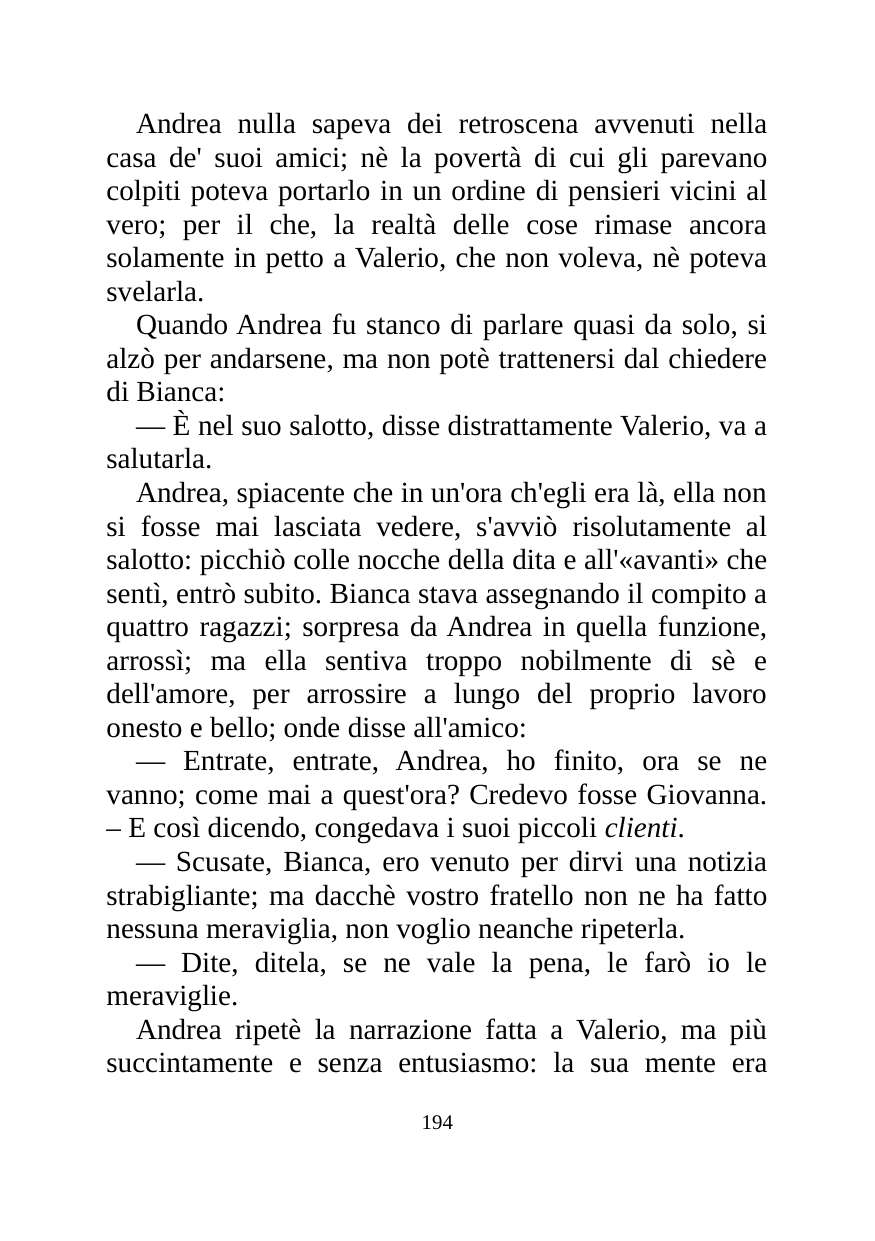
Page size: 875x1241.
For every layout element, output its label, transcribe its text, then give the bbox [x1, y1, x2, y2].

text Andrea, spiacente che in un'ora ch'egli era là, ella non si fosse mai lasciata vedere, s'avviò risolutamente al salotto: picchiò colle nocche della dita e all'«avanti» che sentì, entrò subito. Bianca stava assegnando il compito a quattro ragazzi; sorpresa da Andrea in quella funzione, arrossì; ma ella sentiva troppo nobilmente di sè e dell'amore, per arrossire a lungo del proprio lavoro onesto e bello; onde disse all'amico: [106, 475, 768, 743]
text — Scusate, Bianca, ero venuto per dirvi una notizia strabigliante; ma dacchè vostro fratello non ne ha fatto nessuna meraviglia, non voglio neanche ripeterla. [106, 844, 768, 945]
text — È nel suo salotto, disse distrattamente Valerio, va a salutarla. [106, 408, 768, 475]
text Andrea nulla sapeva dei retroscena avvenuti nella casa de' suoi amici; nè la povertà di cui gli parevano colpiti poteva portarlo in un ordine di pensieri vicini al vero; per il che, la realtà delle cose rimase ancora solamente in petto a Valerio, che non voleva, nè poteva svelarla. [106, 106, 768, 307]
text Andrea ripetè la narrazione fatta a Valerio, ma più succintamente e senza entusiasmo: la sua mente era [106, 1012, 768, 1079]
text — Dite, ditela, se ne vale la pena, le farò io le meraviglie. [106, 945, 768, 1012]
text — Entrate, entrate, Andrea, ho finito, ora se ne vanno; come mai a quest'ora? Credevo fosse Giovanna. – E così dicendo, congedava i suoi piccoli clienti. [106, 743, 768, 844]
text Quando Andrea fu stanco di parlare quasi da solo, si alzò per andarsene, ma non potè trattenersi dal chiedere di Bianca: [106, 307, 768, 408]
